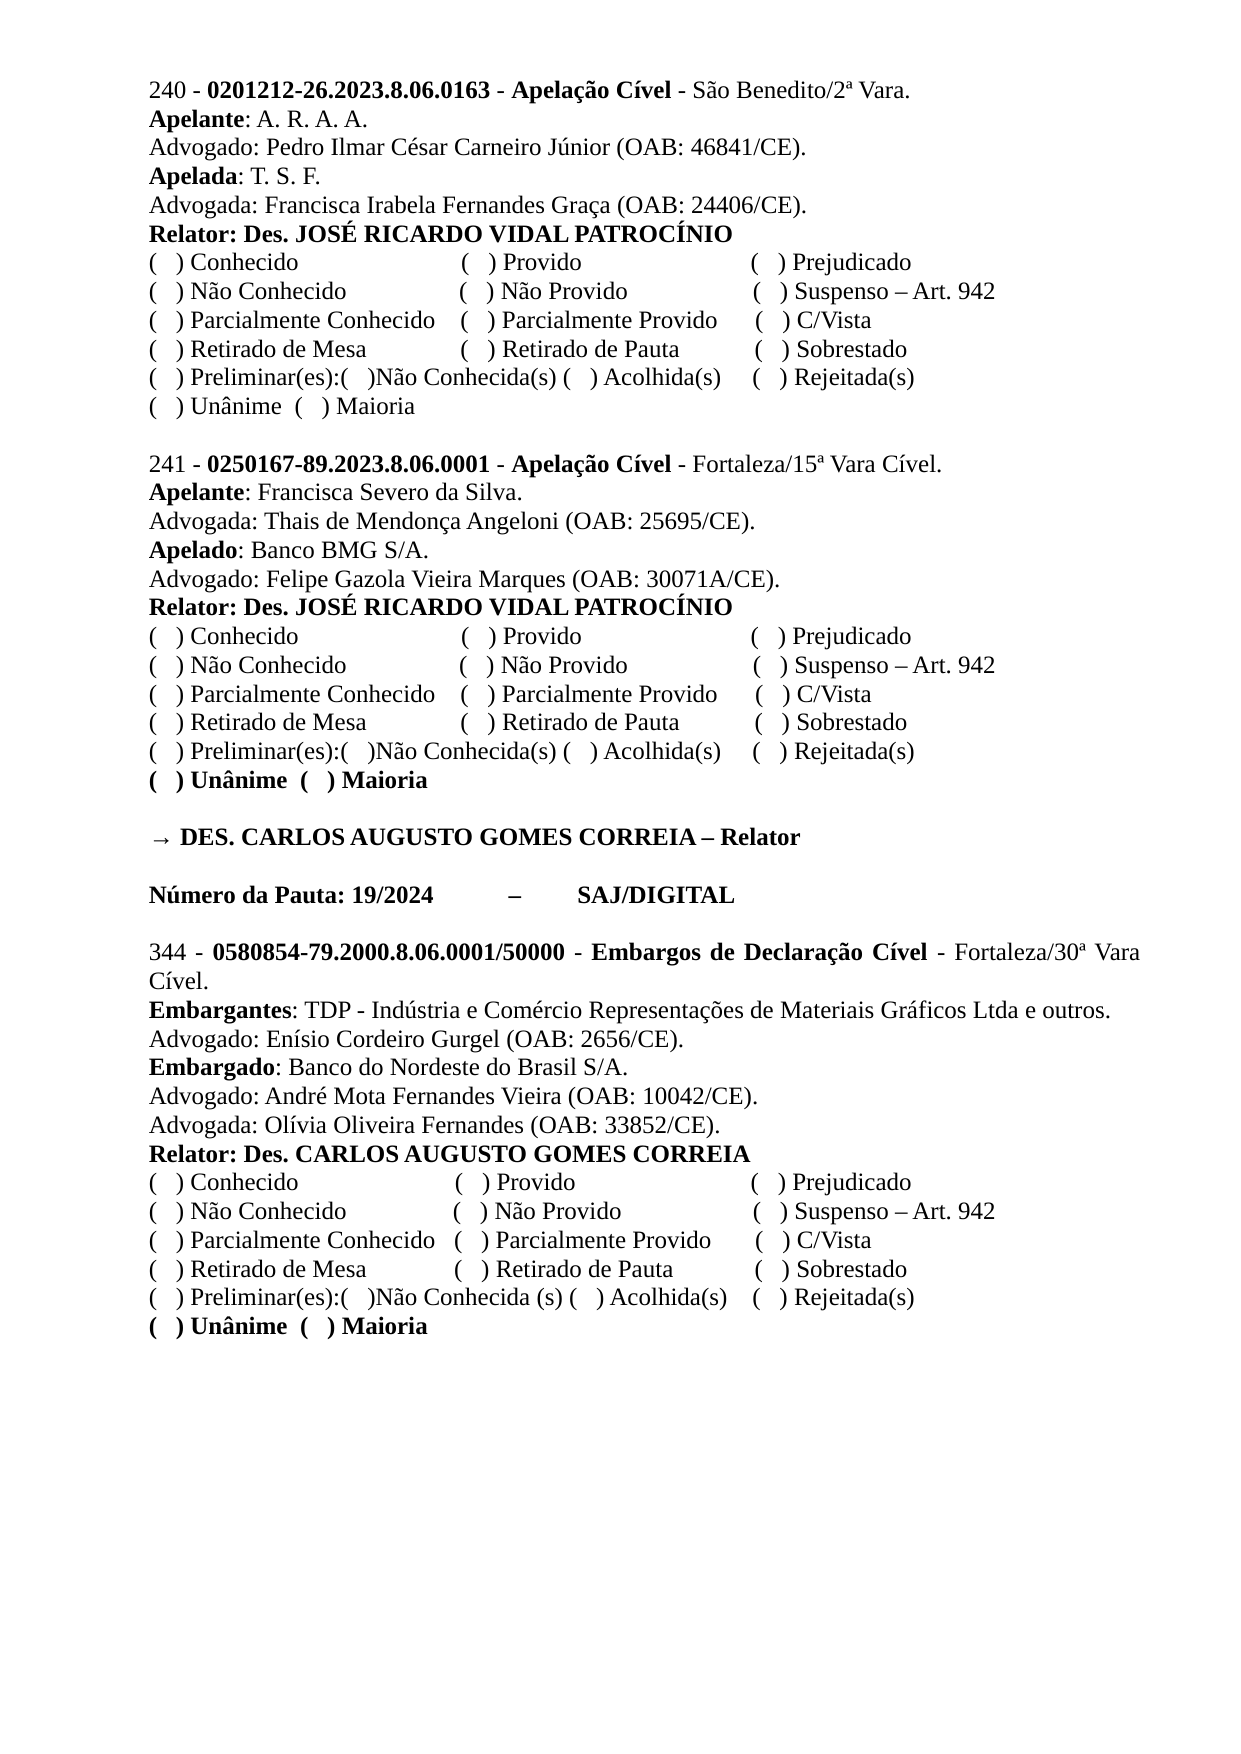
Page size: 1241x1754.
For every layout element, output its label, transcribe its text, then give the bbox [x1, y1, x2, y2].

text ( ) Retirado de Mesa ( ) Retirado de Pauta ( ) Sobrestado [148, 334, 1158, 362]
text ( ) Unânime ( ) Maioria [148, 1311, 1158, 1340]
text Advogada: Thais de Mendonça Angeloni (OAB: 25695/CE). [148, 506, 1141, 535]
text ( ) Parcialmente Conhecido ( ) Parcialmente Provido ( ) C/Vista [148, 1225, 1158, 1254]
text ( ) Retirado de Mesa ( ) Retirado de Pauta ( ) Sobrestado [148, 1254, 1158, 1282]
text ( ) Não Conhecido ( ) Não Provido ( ) Suspenso – Art. 942 [148, 276, 1158, 305]
text ( ) Conhecido ( ) Provido ( ) Prejudicado [148, 247, 1141, 276]
text ( ) Preliminar(es):( )Não Conhecida(s) ( ) Acolhida(s) ( ) Rejeitada(s) [148, 736, 1158, 765]
text ( ) Não Conhecido ( ) Não Provido ( ) Suspenso – Art. 942 [148, 650, 1158, 679]
text 240 - 0201212-26.2023.8.06.0163 - Apelação Cível - São Benedito/2ª Vara. [148, 75, 1141, 104]
text 344 - 0580854-79.2000.8.06.0001/50000 - Embargos de Declaração Cível - Fortaleza/30ª Vara Cível. [148, 937, 1141, 995]
text Apelante: A. R. A. A. [148, 104, 1141, 132]
text Embargado: Banco do Nordeste do Brasil S/A. [148, 1052, 1141, 1081]
text Advogado: André Mota Fernandes Vieira (OAB: 10042/CE). [148, 1081, 1141, 1110]
text Relator: Des. CARLOS AUGUSTO GOMES CORREIA [148, 1139, 1141, 1167]
text ( ) Não Conhecido ( ) Não Provido ( ) Suspenso – Art. 942 [148, 1196, 1158, 1225]
text Relator: Des. JOSÉ RICARDO VIDAL PATROCÍNIO [148, 592, 1141, 621]
text Advogado: Enísio Cordeiro Gurgel (OAB: 2656/CE). [148, 1024, 1141, 1052]
text Relator: Des. JOSÉ RICARDO VIDAL PATROCÍNIO [148, 219, 1141, 247]
text Apelante: Francisca Severo da Silva. [148, 477, 1141, 506]
text Advogado: Felipe Gazola Vieira Marques (OAB: 30071A/CE). [148, 564, 1141, 592]
text ( ) Retirado de Mesa ( ) Retirado de Pauta ( ) Sobrestado [148, 707, 1158, 736]
text 241 - 0250167-89.2023.8.06.0001 - Apelação Cível - Fortaleza/15ª Vara Cível. [148, 449, 1141, 477]
text ( ) Preliminar(es):( )Não Conhecida(s) ( ) Acolhida(s) ( ) Rejeitada(s) [148, 362, 1158, 391]
text → DES. CARLOS AUGUSTO GOMES CORREIA – Relator [148, 822, 1141, 851]
text Advogada: Olívia Oliveira Fernandes (OAB: 33852/CE). [148, 1110, 1141, 1139]
text ( ) Conhecido ( ) Provido ( ) Prejudicado [148, 1167, 1141, 1196]
text Advogada: Francisca Irabela Fernandes Graça (OAB: 24406/CE). [148, 190, 1141, 219]
text ( ) Parcialmente Conhecido ( ) Parcialmente Provido ( ) C/Vista [148, 305, 1158, 334]
text ( ) Unânime ( ) Maioria [148, 391, 1158, 420]
text Número da Pauta: 19/2024 – SAJ/DIGITAL [148, 880, 1141, 909]
text Apelado: Banco BMG S/A. [148, 535, 1141, 564]
text ( ) Parcialmente Conhecido ( ) Parcialmente Provido ( ) C/Vista [148, 679, 1158, 707]
text Apelada: T. S. F. [148, 161, 1141, 190]
text ( ) Preliminar(es):( )Não Conhecida (s) ( ) Acolhida(s) ( ) Rejeitada(s) [148, 1282, 1158, 1311]
text Advogado: Pedro Ilmar César Carneiro Júnior (OAB: 46841/CE). [148, 132, 1141, 161]
text ( ) Conhecido ( ) Provido ( ) Prejudicado [148, 621, 1141, 650]
text ( ) Unânime ( ) Maioria [148, 765, 1158, 794]
text Embargantes: TDP - Indústria e Comércio Representações de Materiais Gráficos Ltda e outros. [148, 995, 1141, 1024]
